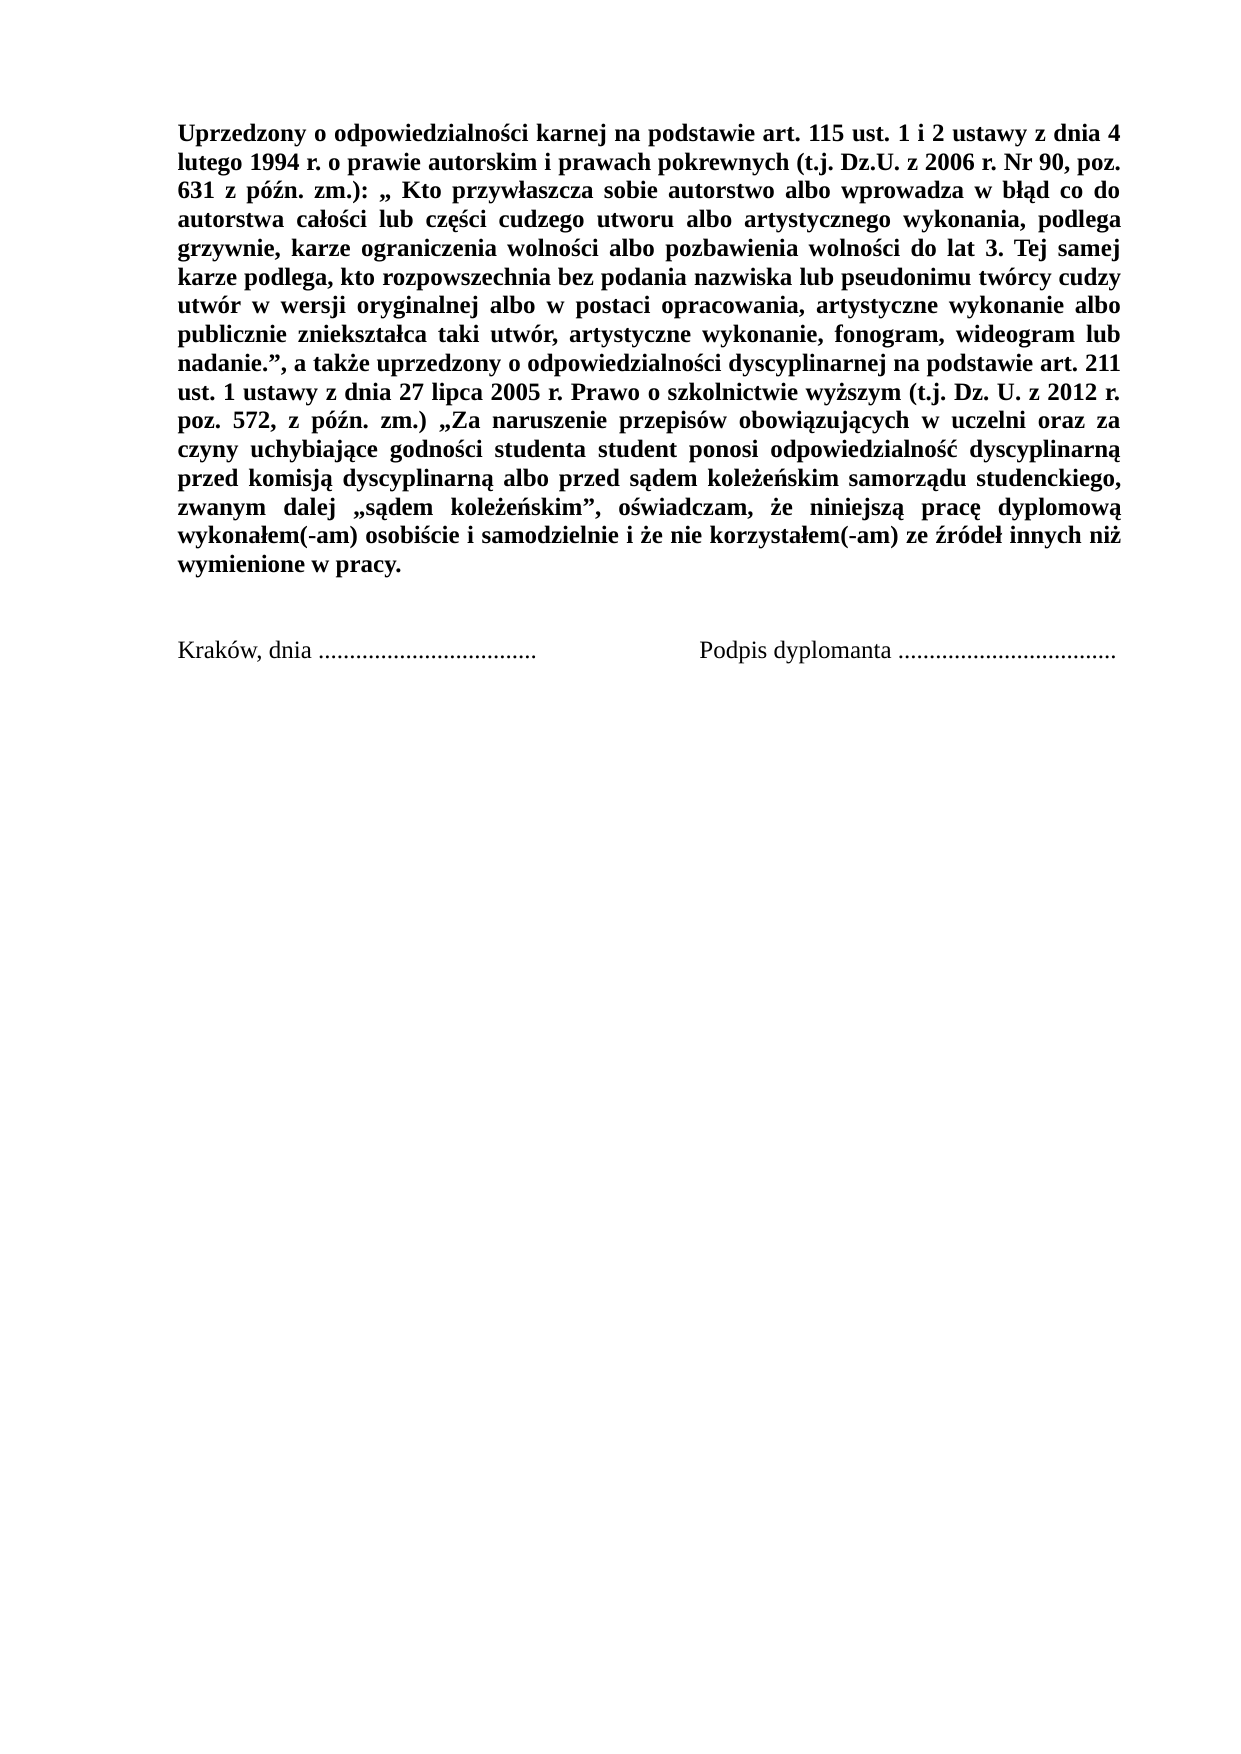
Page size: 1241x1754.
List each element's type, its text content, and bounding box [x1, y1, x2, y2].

text Uprzedzony o odpowiedzialności karnej na podstawie art. 115 ust. 1 i 2 ustawy z dnia 4 lutego 1994 r. o prawie autorskim i prawach pokrewnych (t.j. Dz.U. z 2006 r. Nr 90, poz. 631 z późn. zm.): „ Kto przywłaszcza sobie autorstwo albo wprowadza w błąd co do autorstwa całości lub części cudzego utworu albo artystycznego wykonania, podlega grzywnie, karze ograniczenia wolności albo pozbawienia wolności do lat 3. Tej samej karze podlega, kto rozpowszechnia bez podania nazwiska lub pseudonimu twórcy cudzy utwór w wersji oryginalnej albo w postaci opracowania, artystyczne wykonanie albo publicznie zniekształca taki utwór, artystyczne wykonanie, fonogram, wideogram lub nadanie.”, a także uprzedzony o odpowiedzialności dyscyplinarnej na podstawie art. 211 ust. 1 ustawy z dnia 27 lipca 2005 r. Prawo o szkolnictwie wyższym (t.j. Dz. U. z 2012 r. poz. 572, z późn. zm.) „Za naruszenie przepisów obowiązujących w uczelni oraz za czyny uchybiające godności studenta student ponosi odpowiedzialność dyscyplinarną przed komisją dyscyplinarną albo przed sądem koleżeńskim samorządu studenckiego, zwanym dalej „sądem koleżeńskim”, oświadczam, że niniejszą pracę dyplomową wykonałem(-am) osobiście i samodzielnie i że nie korzystałem(-am) ze źródeł innych niż wymienione w pracy. [177, 118, 1122, 578]
text Kraków, dnia ................................... Podpis dyplomanta ................................... [177, 636, 1122, 664]
